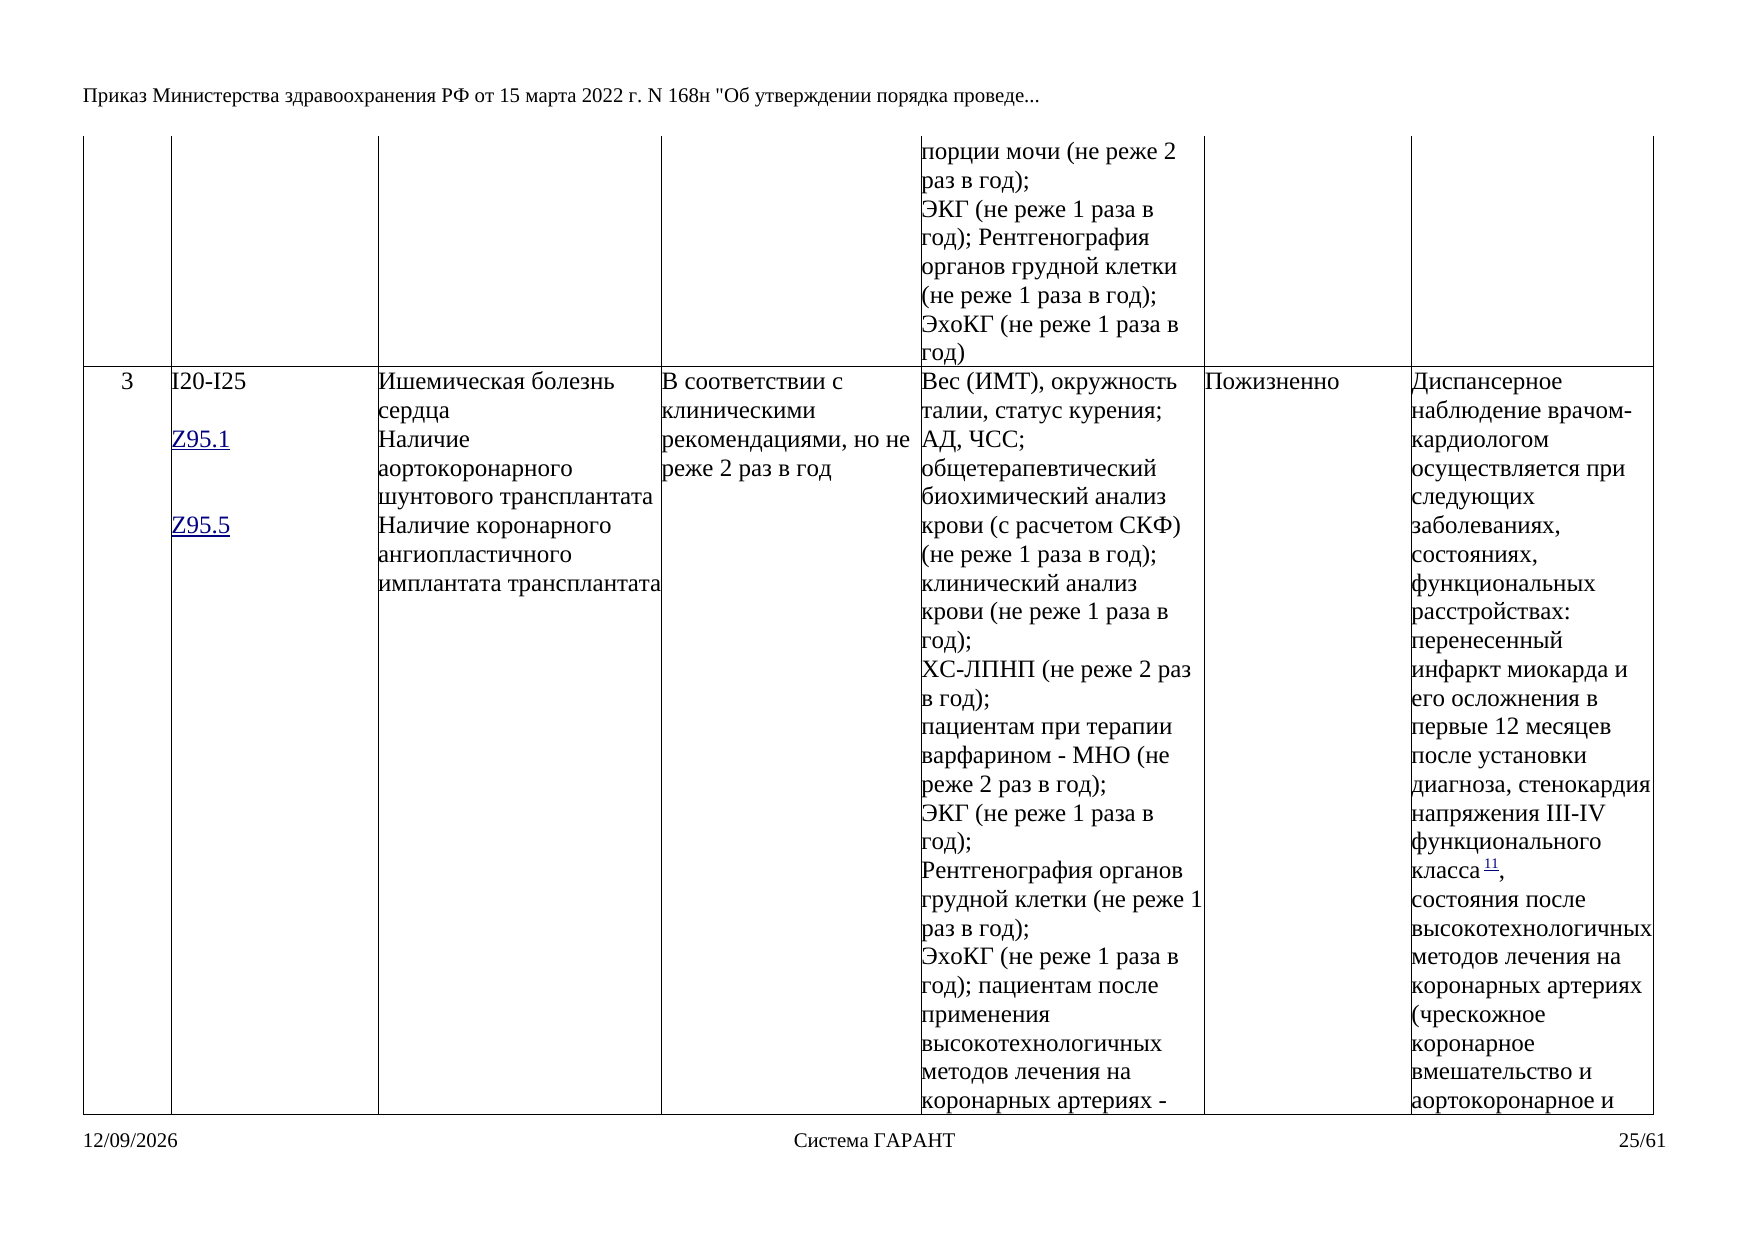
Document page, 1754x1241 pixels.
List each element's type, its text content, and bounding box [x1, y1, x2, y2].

table_cell [1412, 136, 1653, 366]
table_cell [172, 136, 378, 366]
table_cell I20-I25 [172, 367, 378, 424]
table_cell Наличие аортокоронарного шунтового трансплантата [379, 424, 661, 510]
table_cell Пожизненно [1205, 367, 1411, 1114]
table_cell порции мочи (не реже 2 раз в год); ЭКГ (не реже 1 раза в год); Рентгенография органов грудной клетки (не реже 1 раза в год); ЭхоКГ (не реже 1 раза в год) [922, 136, 1204, 366]
table_cell Диспансерное наблюдение врачом-кардиологом осуществляется при следующих заболеваниях, состояниях, функциональных расстройствах: перенесенный инфаркт миокарда и его осложнения в первые 12 месяцев после установки диагноза, стенокардия напряжения III-IV функционального класса 11, состояния после высокотехнологичных методов лечения на коронарных артериях (чрескожное коронарное вмешательство и аортокоронарное и [1412, 367, 1653, 1114]
table_cell [84, 424, 171, 510]
table_cell [84, 136, 171, 366]
table_cell 3 [84, 367, 171, 424]
table_cell Наличие коронарного ангиопластичного имплантата трансплантата [379, 510, 661, 1114]
table_cell [379, 136, 661, 366]
table_cell Z95.5 [172, 510, 378, 1114]
table_cell [84, 510, 171, 1114]
table_cell [1205, 136, 1411, 366]
table_cell Z95.1 [172, 424, 378, 510]
table_cell Вес (ИМТ), окружность талии, статус курения; АД, ЧСС; общетерапевтический биохимический анализ крови (с расчетом СКФ) (не реже 1 раза в год); клинический анализ крови (не реже 1 раза в год); ХС-ЛПНП (не реже 2 раз в год); пациентам при терапии варфарином - MHO (не реже 2 раз в год); ЭКГ (не реже 1 раза в год); Рентгенография органов грудной клетки (не реже 1 раз в год); ЭхоКГ (не реже 1 раза в год); пациентам после применения высокотехнологичных методов лечения на коронарных артериях [922, 367, 1204, 1114]
table_cell [662, 136, 921, 366]
table_cell Ишемическая болезнь сердца [379, 367, 661, 424]
table_cell В соответствии с клиническими рекомендациями, но не реже 2 раз в год [662, 367, 921, 1114]
